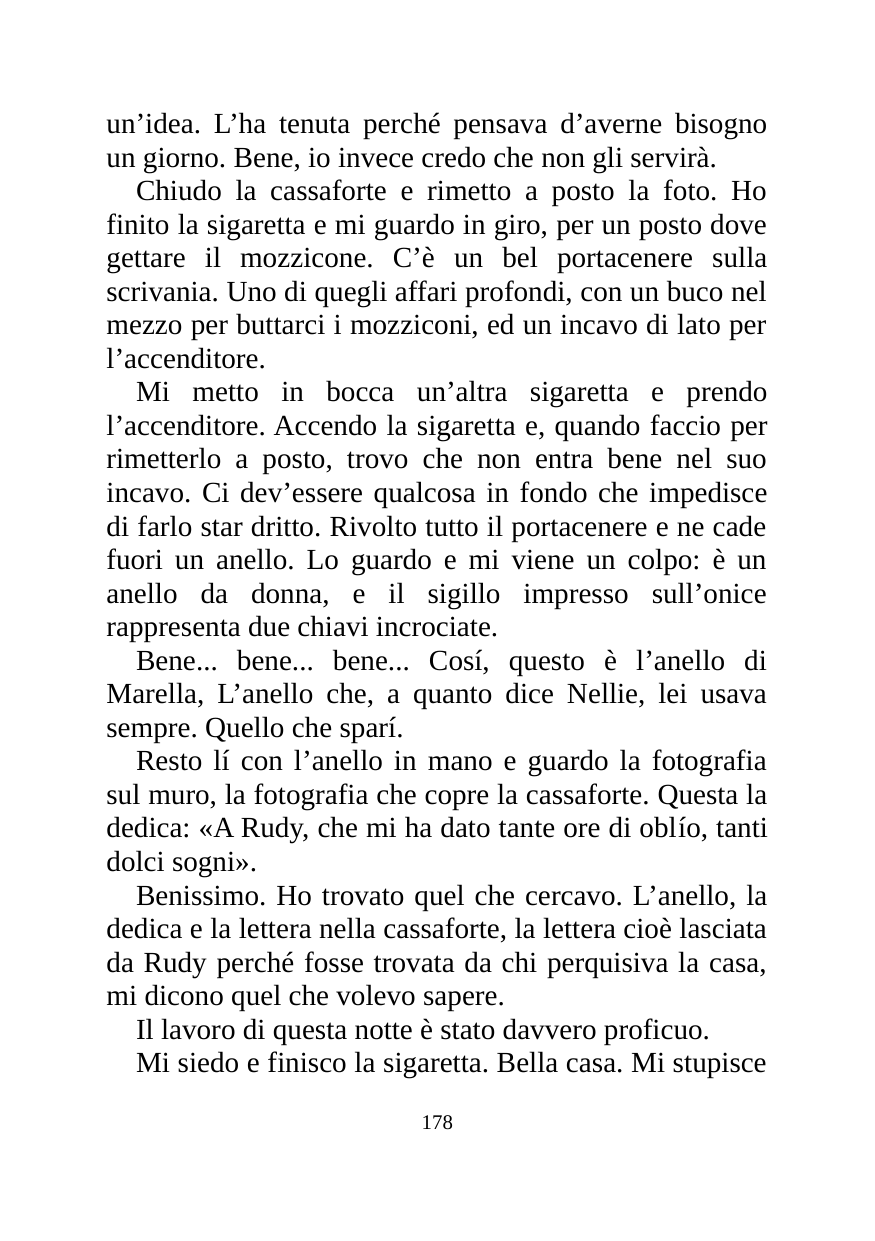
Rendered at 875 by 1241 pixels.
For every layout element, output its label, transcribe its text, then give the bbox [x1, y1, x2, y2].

text Chiudo la cassaforte e rimetto a posto la foto. Ho finito la sigaretta e mi guardo in giro, per un posto dove gettare il mozzicone. C’è un bel portacenere sulla scrivania. Uno di quegli affari profondi, con un buco nel mezzo per buttarci i mozziconi, ed un incavo di lato per l’accenditore. [106, 173, 768, 374]
text Mi metto in bocca un’altra sigaretta e prendo l’accenditore. Accendo la sigaretta e, quando faccio per rimetterlo a posto, trovo che non entra bene nel suo incavo. Ci dev’essere qualcosa in fondo che impedisce di farlo star dritto. Rivolto tutto il portacenere e ne cade fuori un anello. Lo guardo e mi viene un colpo: è un anello da donna, e il sigillo impresso sull’onice rappresenta due chiavi incrociate. [106, 374, 768, 643]
text Resto lí con l’anello in mano e guardo la fotografia sul muro, la fotografia che copre la cassaforte. Questa la dedica: «A Rudy, che mi ha dato tante ore di oblío, tanti dolci sogni». [106, 743, 768, 878]
text Bene... bene... bene... Cosí, questo è l’anello di Marella, L’anello che, a quanto dice Nellie, lei usava sempre. Quello che sparí. [106, 643, 768, 743]
text Mi siedo e finisco la sigaretta. Bella casa. Mi stupisce [106, 1045, 768, 1079]
text un’idea. L’ha tenuta perché pensava d’averne bisogno un giorno. Bene, io invece credo che non gli servirà. [106, 106, 768, 173]
text Benissimo. Ho trovato quel che cercavo. L’anello, la dedica e la lettera nella cassaforte, la lettera cioè lasciata da Rudy perché fosse trovata da chi perquisiva la casa, mi dicono quel che volevo sapere. [106, 878, 768, 1012]
text Il lavoro di questa notte è stato davvero proficuo. [106, 1012, 768, 1045]
